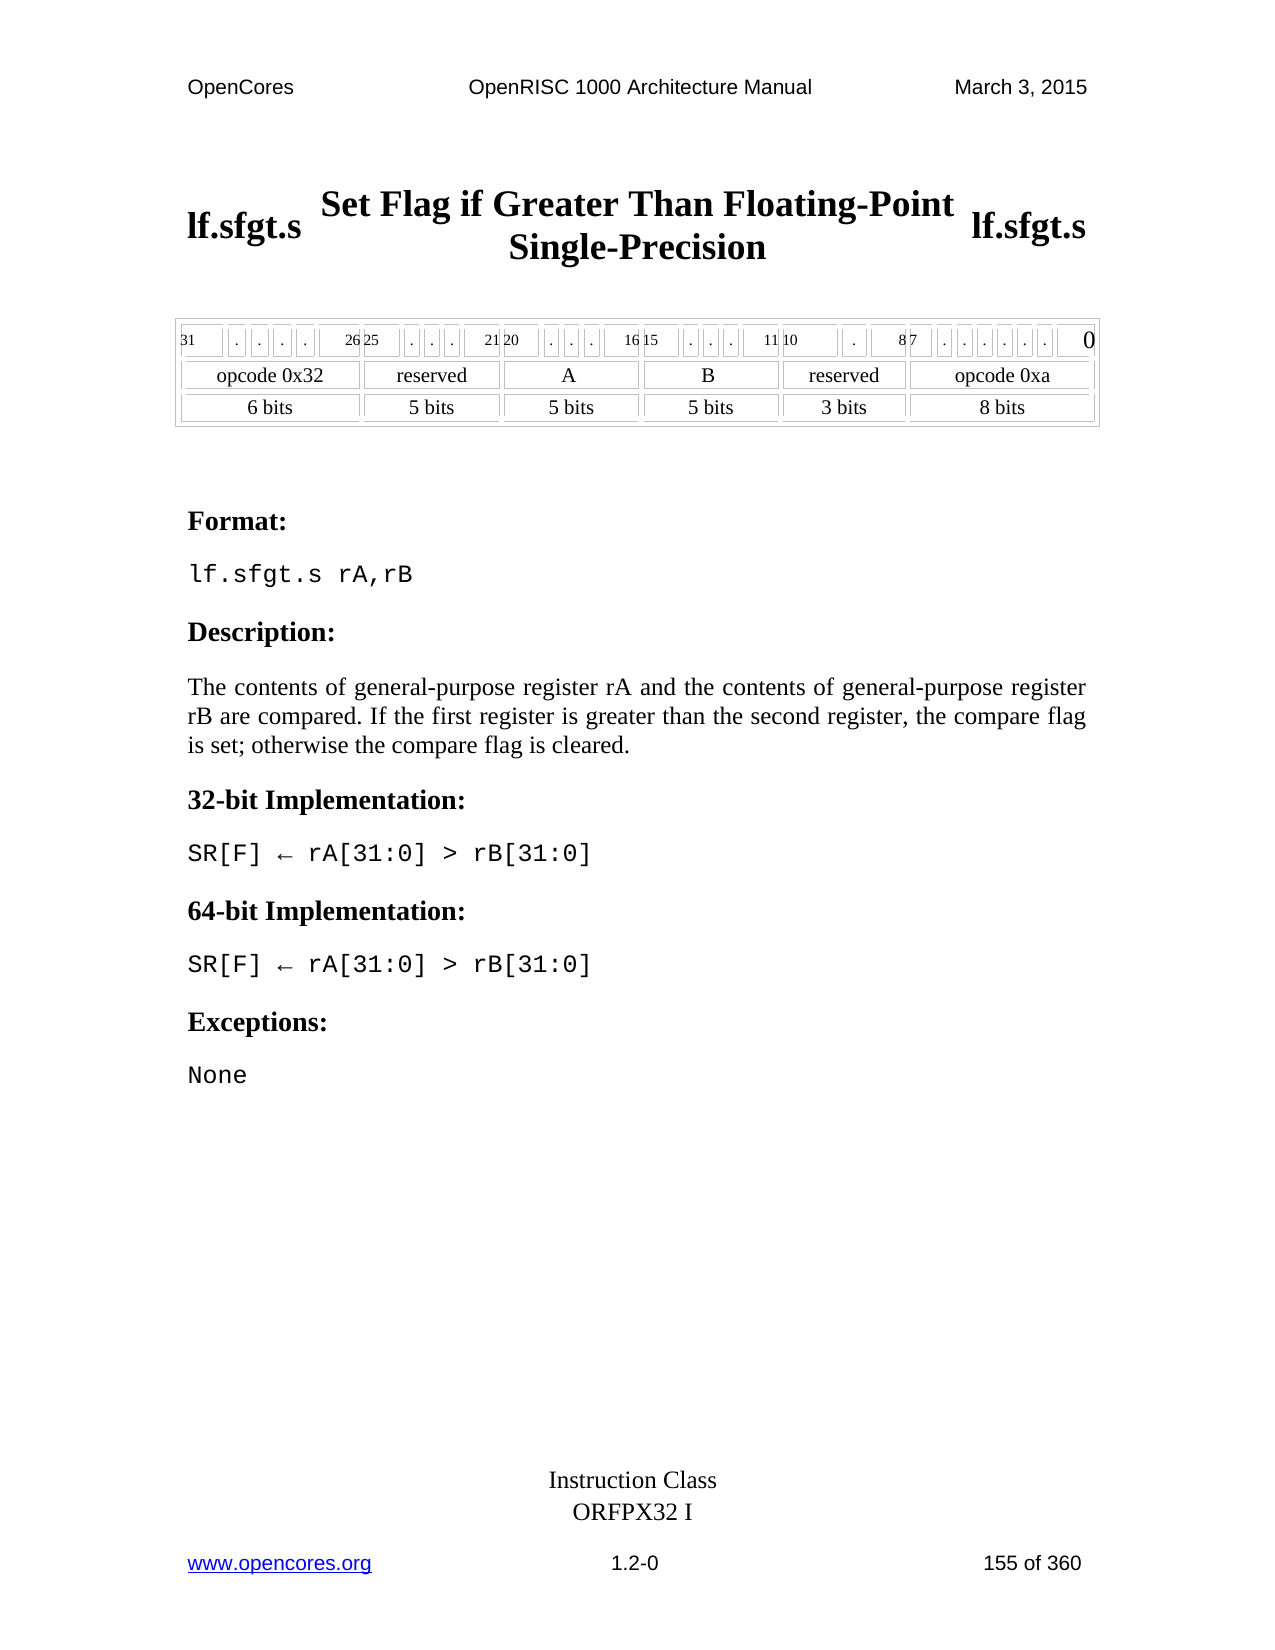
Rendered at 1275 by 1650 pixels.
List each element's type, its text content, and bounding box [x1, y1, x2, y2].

text 32-bit Implementation: [187, 783, 1087, 816]
text lf.sfgt.s rA,rB [187, 561, 1087, 590]
text None [187, 1062, 1087, 1091]
text Format: [187, 504, 1087, 536]
text Exceptions: [187, 1005, 1087, 1037]
text Description: [187, 615, 1087, 647]
text SR[F] ← rA[31:0] > rB[31:0] [187, 841, 1087, 869]
text 64-bit Implementation: [187, 894, 1087, 927]
text SR[F] ← rA[31:0] > rB[31:0] [187, 952, 1087, 980]
text The contents of general-purpose register rA and the contents of general-purpose register rB are compared. If the first register is greater than the second register, the compare flag is set; otherwise the compare flag is cleared. [187, 672, 1087, 758]
